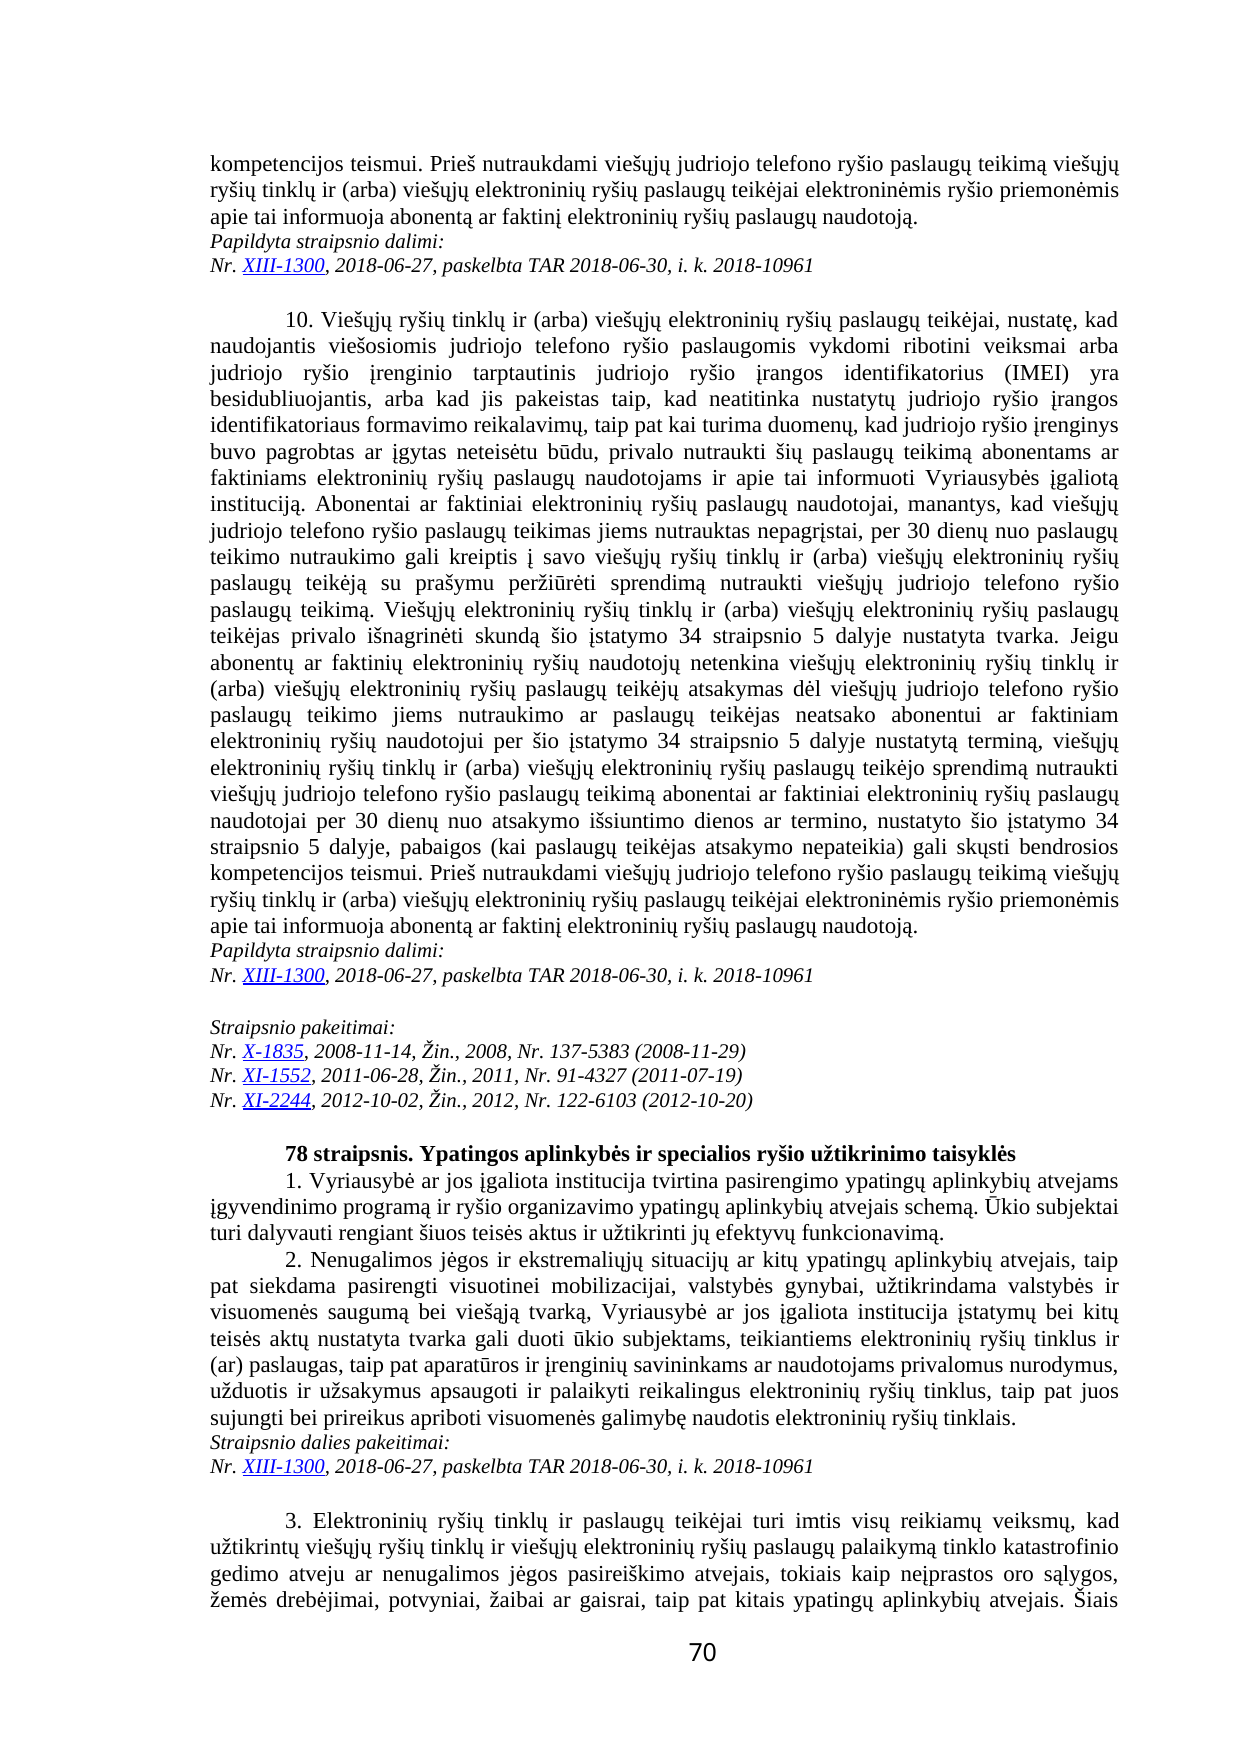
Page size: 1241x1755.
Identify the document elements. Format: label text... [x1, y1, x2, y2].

text 3. Elektroninių ryšių tinklų ir paslaugų teikėjai turi imtis visų reikiamų veiksmų, kad užtikrintų viešųjų ryšių tinklų ir viešųjų elektroninių ryšių paslaugų palaikymą tinklo katastrofinio gedimo atveju ar nenugalimos jėgos pasireiškimo atvejais, tokiais kaip neįprastos oro sąlygos, žemės drebėjimai, potvyniai, žaibai ar gaisrai, taip pat kitais ypatingų aplinkybių atvejais. Šiais [210, 1507, 1120, 1612]
text 10. Viešųjų ryšių tinklų ir (arba) viešųjų elektroninių ryšių paslaugų teikėjai, nustatę, kad naudojantis viešosiomis judriojo telefono ryšio paslaugomis vykdomi ribotini veiksmai arba judriojo ryšio įrenginio tarptautinis judriojo ryšio įrangos identifikatorius (IMEI) yra besidubliuojantis, arba kad jis pakeistas taip, kad neatitinka nustatytų judriojo ryšio įrangos identifikatoriaus formavimo reikalavimų, taip pat kai turima duomenų, kad judriojo ryšio įrenginys buvo pagrobtas ar įgytas neteisėtu būdu, privalo nutraukti šių paslaugų teikimą abonentams ar faktiniams elektroninių ryšių paslaugų naudotojams ir apie tai informuoti Vyriausybės įgaliotą instituciją. Abonentai ar faktiniai elektroninių ryšių paslaugų naudotojai, manantys, kad viešųjų judriojo telefono ryšio paslaugų teikimas jiems nutrauktas nepagrįstai, per 30 dienų nuo paslaugų teikimo nutraukimo gali kreiptis į savo viešųjų ryšių tinklų ir (arba) viešųjų elektroninių ryšių paslaugų teikėją su prašymu peržiūrėti sprendimą nutraukti viešųjų judriojo telefono ryšio paslaugų teikimą. Viešųjų elektroninių ryšių tinklų ir (arba) viešųjų elektroninių ryšių paslaugų teikėjas privalo išnagrinėti skundą šio įstatymo 34 straipsnio 5 dalyje nustatyta tvarka. Jeigu abonentų ar faktinių elektroninių ryšių naudotojų netenkina viešųjų elektroninių ryšių tinklų ir (arba) viešųjų elektroninių ryšių paslaugų teikėjų atsakymas dėl viešųjų judriojo telefono ryšio paslaugų teikimo jiems nutraukimo ar paslaugų teikėjas neatsako abonentui ar faktiniam elektroninių ryšių naudotojui per šio įstatymo 34 straipsnio 5 dalyje nustatytą terminą, viešųjų elektroninių ryšių tinklų ir (arba) viešųjų elektroninių ryšių paslaugų teikėjo sprendimą nutraukti viešųjų judriojo telefono ryšio paslaugų teikimą abonentai ar faktiniai elektroninių ryšių paslaugų naudotojai per 30 dienų nuo atsakymo išsiuntimo dienos ar termino, nustatyto šio įstatymo 34 straipsnio 5 dalyje, pabaigos (kai paslaugų teikėjas atsakymo nepateikia) gali skųsti bendrosios kompetencijos teismui. Prieš nutraukdami viešųjų judriojo telefono ryšio paslaugų teikimą viešųjų ryšių tinklų ir (arba) viešųjų elektroninių ryšių paslaugų teikėjai elektroninėmis ryšio priemonėmis apie tai informuoja abonentą ar faktinį elektroninių ryšių paslaugų naudotoją. [210, 306, 1120, 938]
text Papildyta straipsnio dalimi: [210, 938, 1120, 962]
text Nr. X-1835, 2008-11-14, Žin., 2008, Nr. 137-5383 (2008-11-29) [210, 1039, 1120, 1063]
text 1. Vyriausybė ar jos įgaliota institucija tvirtina pasirengimo ypatingų aplinkybių atvejams įgyvendinimo programą ir ryšio organizavimo ypatingų aplinkybių atvejais schemą. Ūkio subjektai turi dalyvauti rengiant šiuos teisės aktus ir užtikrinti jų efektyvų funkcionavimą. [210, 1167, 1120, 1246]
text 78 straipsnis. Ypatingos aplinkybės ir specialios ryšio užtikrinimo taisyklės [210, 1140, 1120, 1167]
text kompetencijos teismui. Prieš nutraukdami viešųjų judriojo telefono ryšio paslaugų teikimą viešųjų ryšių tinklų ir (arba) viešųjų elektroninių ryšių paslaugų teikėjai elektroninėmis ryšio priemonėmis apie tai informuoja abonentą ar faktinį elektroninių ryšių paslaugų naudotoją. [210, 150, 1120, 229]
text Nr. XIII-1300, 2018-06-27, paskelbta TAR 2018-06-30, i. k. 2018-10961 [210, 1454, 1120, 1478]
text Nr. XIII-1300, 2018-06-27, paskelbta TAR 2018-06-30, i. k. 2018-10961 [210, 962, 1120, 987]
text Nr. XI-1552, 2011-06-28, Žin., 2011, Nr. 91-4327 (2011-07-19) [210, 1063, 1120, 1087]
text Papildyta straipsnio dalimi: [210, 229, 1120, 253]
text 2. Nenugalimos jėgos ir ekstremaliųjų situacijų ar kitų ypatingų aplinkybių atvejais, taip pat siekdama pasirengti visuotinei mobilizacijai, valstybės gynybai, užtikrindama valstybės ir visuomenės saugumą bei viešąją tvarką, Vyriausybė ar jos įgaliota institucija įstatymų bei kitų teisės aktų nustatyta tvarka gali duoti ūkio subjektams, teikiantiems elektroninių ryšių tinklus ir (ar) paslaugas, taip pat aparatūros ir įrenginių savininkams ar naudotojams privalomus nurodymus, užduotis ir užsakymus apsaugoti ir palaikyti reikalingus elektroninių ryšių tinklus, taip pat juos sujungti bei prireikus apriboti visuomenės galimybę naudotis elektroninių ryšių tinklais. [210, 1246, 1120, 1430]
text Nr. XI-2244, 2012-10-02, Žin., 2012, Nr. 122-6103 (2012-10-20) [210, 1087, 1120, 1112]
text Nr. XIII-1300, 2018-06-27, paskelbta TAR 2018-06-30, i. k. 2018-10961 [210, 253, 1120, 277]
text Straipsnio pakeitimai: [210, 1015, 1120, 1039]
text Straipsnio dalies pakeitimai: [210, 1430, 1120, 1454]
